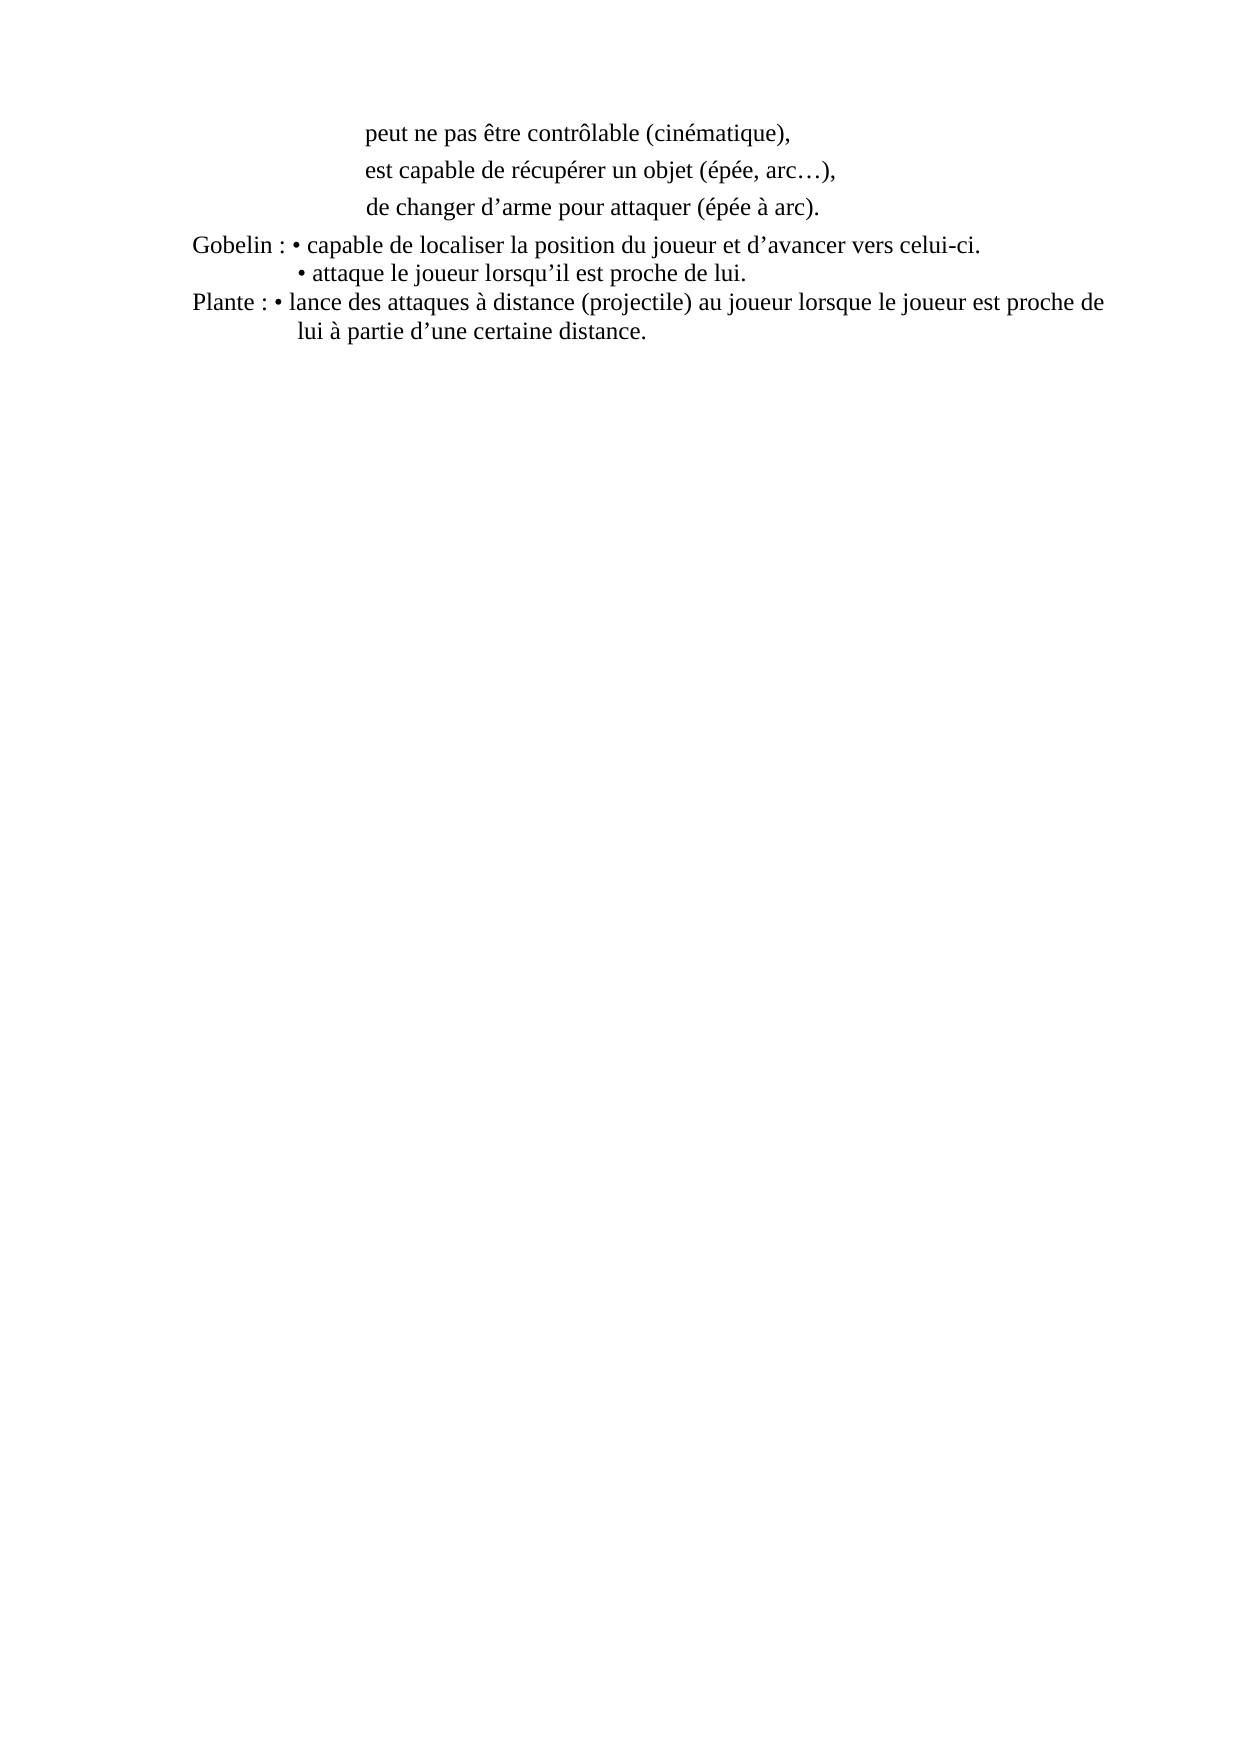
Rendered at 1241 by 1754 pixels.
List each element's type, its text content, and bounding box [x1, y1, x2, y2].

text est capable de récupérer un objet (épée, arc…), [118, 155, 1122, 184]
text Gobelin : • capable de localiser la position du joueur et d’avancer vers celui-ci. [118, 230, 1122, 258]
text de changer d’arme pour attaquer (épée à arc). [118, 192, 1122, 221]
text peut ne pas être contrôlable (cinématique), [118, 118, 1122, 147]
text • attaque le joueur lorsqu’il est proche de lui. [118, 258, 1122, 287]
text Plante : • lance des attaques à distance (projectile) au joueur lorsque le joueur est proche de lui à partie d’une certaine distance. [118, 287, 1122, 345]
